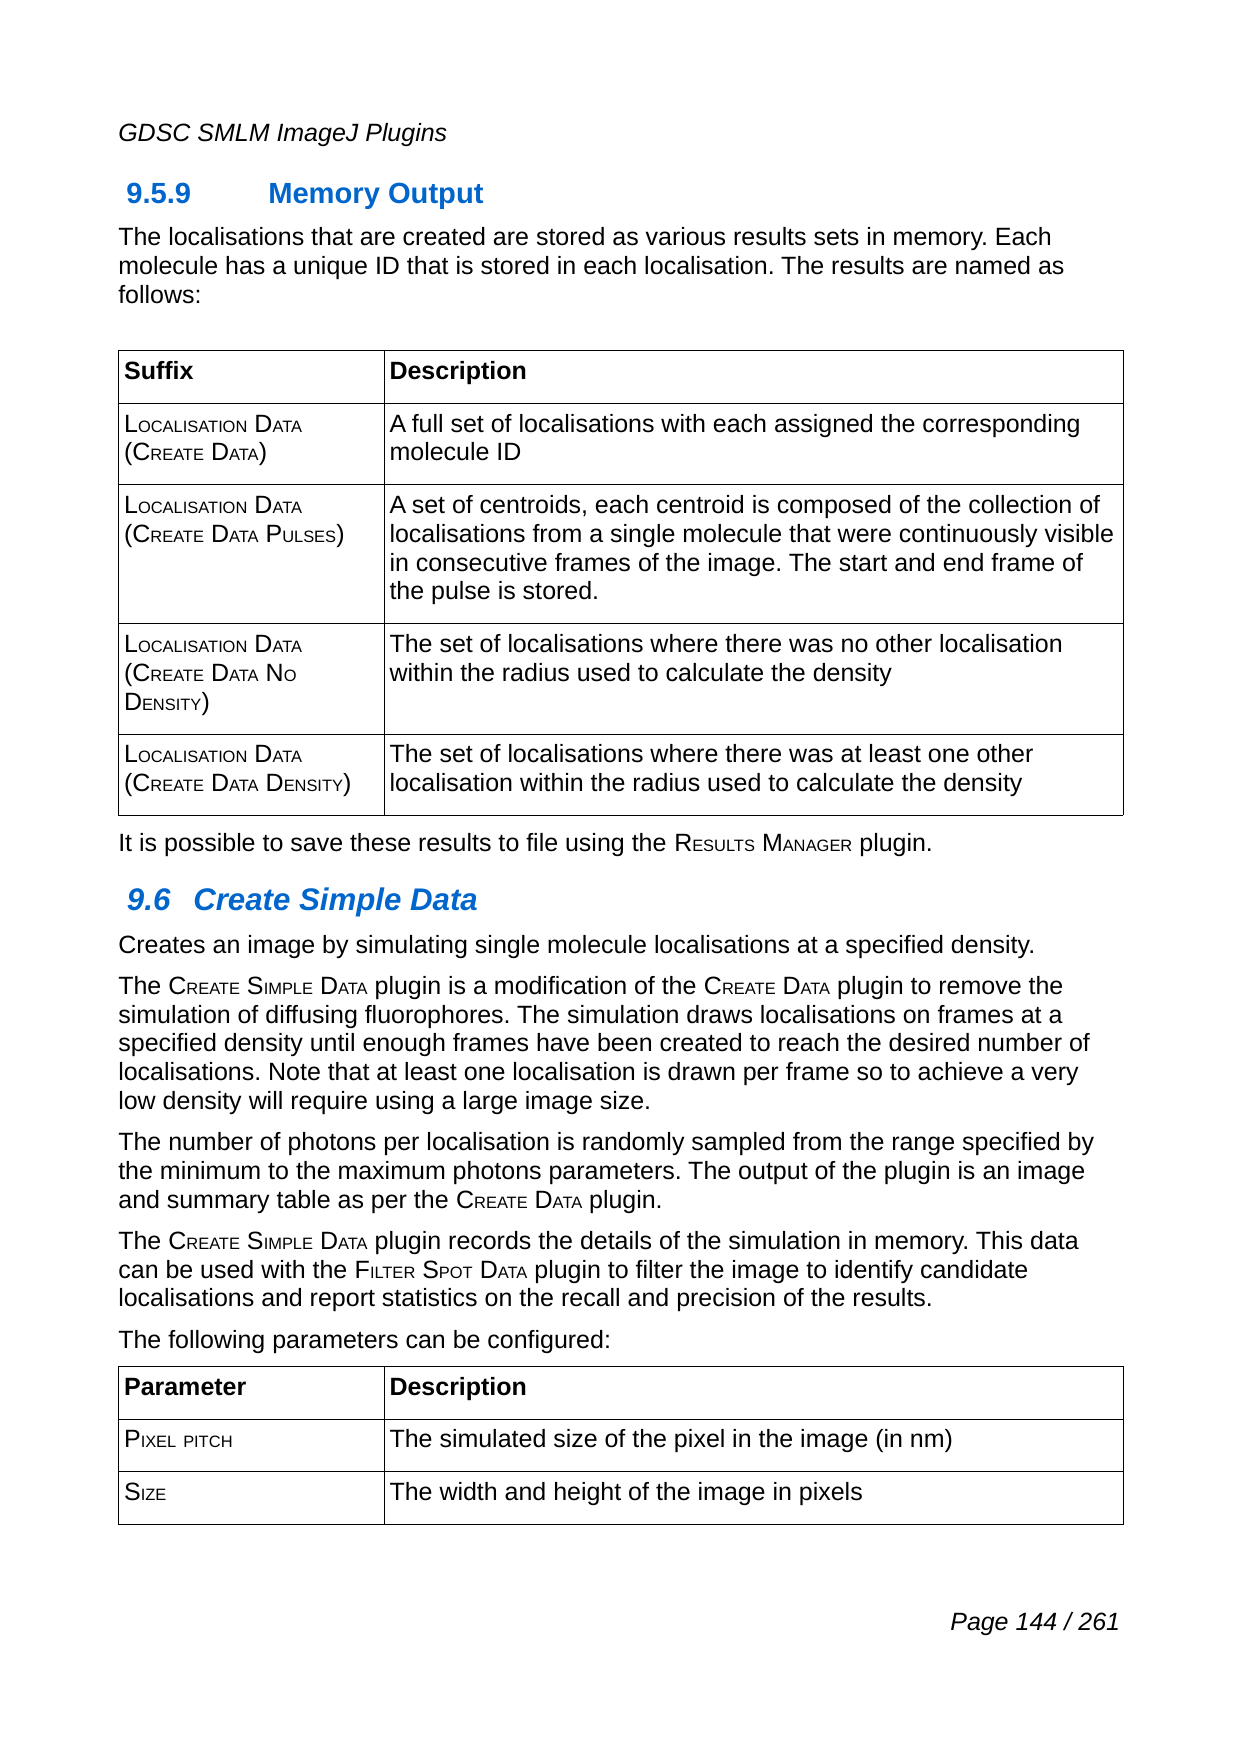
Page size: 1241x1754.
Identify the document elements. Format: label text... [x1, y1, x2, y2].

table_cell Localisation Data (Create Data) [119, 404, 384, 484]
table_cell Localisation Data (Create Data No Density) [119, 624, 384, 734]
table_cell A full set of localisations with each assigned the corresponding molecule ID [385, 404, 1123, 484]
text The following parameters can be configured: [118, 1324, 1122, 1353]
table_cell Pixel pitch [119, 1420, 384, 1471]
text The localisations that are created are stored as various results sets in memory. Each molecule has a unique ID that is stored in each localisation. The results are named as follows: [118, 222, 1122, 309]
subtitle Memory Output [118, 176, 1122, 210]
table_cell Localisation Data (Create Data Density) [119, 735, 384, 815]
text Creates an image by simulating single molecule localisations at a specified density. [118, 929, 1122, 958]
table_header Parameter [119, 1367, 384, 1419]
table_header Suffix [119, 351, 384, 403]
subtitle Create Simple Data [118, 881, 1122, 917]
table_cell The width and height of the image in pixels [385, 1472, 1123, 1524]
table_cell A set of centroids, each centroid is composed of the collection of localisations from a single molecule that were continuously visible in consecutive frames of the image. The start and end frame of the pulse is stored. [385, 485, 1123, 623]
table_header Description [385, 351, 1123, 403]
table_header Description [385, 1367, 1123, 1419]
text The number of photons per localisation is randomly sampled from the range specified by the minimum to the maximum photons parameters. The output of the plugin is an image and summary table as per the Create Data plugin. [118, 1127, 1122, 1213]
text It is possible to save these results to file using the Results Manager plugin. [118, 828, 1122, 856]
text The Create Simple Data plugin records the details of the simulation in memory. This data can be used with the Filter Spot Data plugin to filter the image to identify candidate localisations and report statistics on the recall and precision of the results. [118, 1226, 1122, 1312]
table_cell The simulated size of the pixel in the image (in nm) [385, 1420, 1123, 1471]
table_cell The set of localisations where there was no other localisation within the radius used to calculate the density [385, 624, 1123, 734]
table_cell Localisation Data (Create Data Pulses) [119, 485, 384, 623]
table_cell The set of localisations where there was at least one other localisation within the radius used to calculate the density [385, 735, 1123, 815]
table_cell Size [119, 1472, 384, 1524]
text The Create Simple Data plugin is a modification of the Create Data plugin to remove the simulation of diffusing fluorophores. The simulation draws localisations on frames at a specified density until enough frames have been created to reach the desired number of localisations. Note that at least one localisation is drawn per frame so to achieve a very low density will require using a large image size. [118, 971, 1122, 1114]
